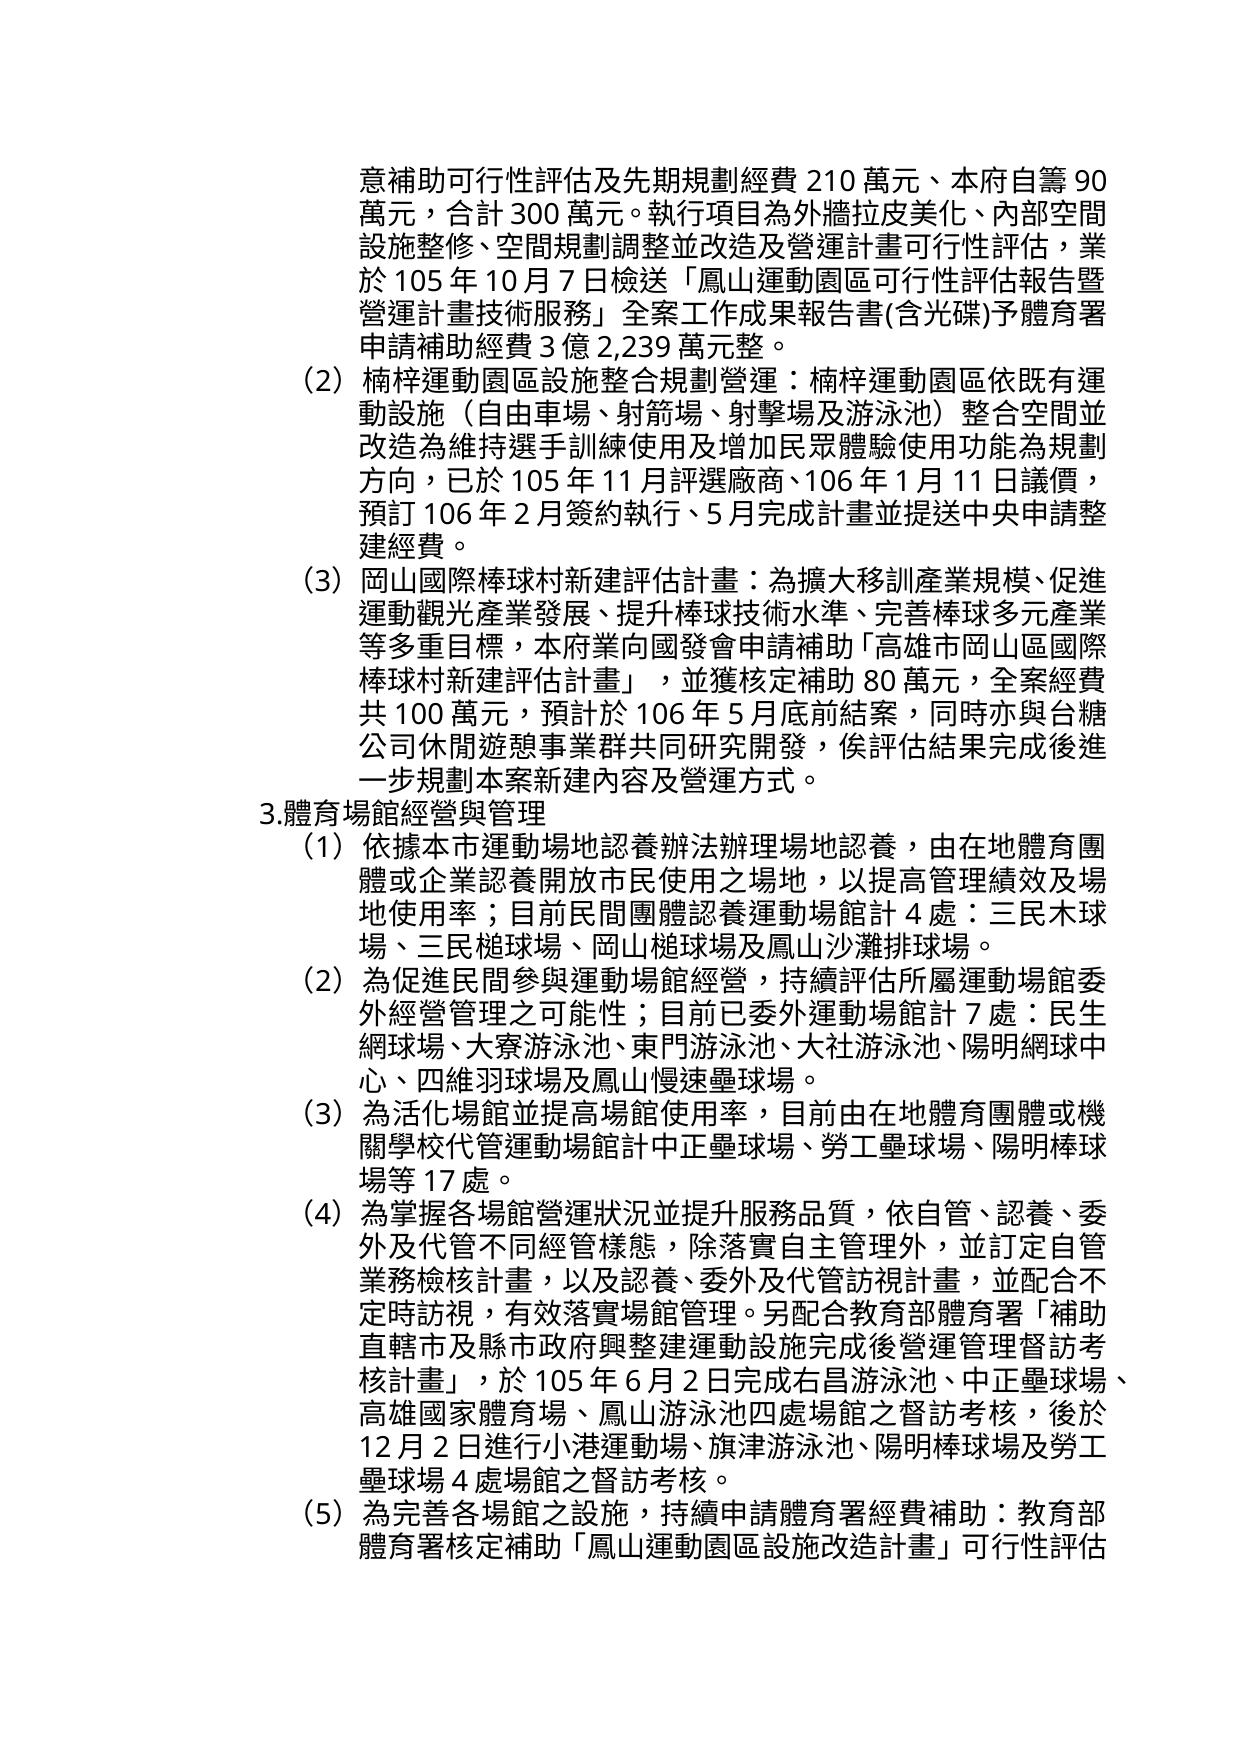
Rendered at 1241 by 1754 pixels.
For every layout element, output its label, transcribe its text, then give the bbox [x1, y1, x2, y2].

text （3）為活化場館並提高場館使用率，目前由在地體育團體或機關學校代管運動場館計中正壘球場、勞工壘球場、陽明棒球場等17處。 [285, 1098, 1107, 1198]
text （2）楠梓運動園區設施整合規劃營運：楠梓運動園區依既有運動設施（自由車場、射箭場、射擊場及游泳池）整合空間並改造為維持選手訓練使用及增加民眾體驗使用功能為規劃方向，已於105年11月評選廠商、106年1月11日議價，預訂106年2月簽約執行、5月完成計畫並提送中央申請整建經費。 [285, 364, 1107, 564]
text （4）為掌握各場館營運狀況並提升服務品質，依自管、認養、委外及代管不同經管樣態，除落實自主管理外，並訂定自管業務檢核計畫，以及認養、委外及代管訪視計畫，並配合不定時訪視，有效落實場館管理。另配合教育部體育署「補助直轄市及縣市政府興整建運動設施完成後營運管理督訪考核計畫」，於105年6月2日完成右昌游泳池、中正壘球場、高雄國家體育場、鳳山游泳池四處場館之督訪考核，後於12月2日進行小港運動場、旗津游泳池、陽明棒球場及勞工壘球場4處場館之督訪考核。 [285, 1198, 1107, 1498]
text （3）岡山國際棒球村新建評估計畫：為擴大移訓產業規模、促進運動觀光產業發展、提升棒球技術水準、完善棒球多元產業等多重目標，本府業向國發會申請補助「高雄市岡山區國際棒球村新建評估計畫」，並獲核定補助80萬元，全案經費共100萬元，預計於106年5月底前結案，同時亦與台糖公司休閒遊憩事業群共同研究開發，俟評估結果完成後進一步規劃本案新建內容及營運方式。 [285, 564, 1107, 798]
text 3.體育場館經營與管理 [259, 798, 1107, 831]
text （5）為完善各場館之設施，持續申請體育署經費補助：教育部體育署核定補助「鳳山運動園區設施改造計畫」可行性評估 [285, 1498, 1107, 1564]
text 意補助可行性評估及先期規劃經費210萬元、本府自籌90萬元，合計300萬元。執行項目為外牆拉皮美化、內部空間設施整修、空間規劃調整並改造及營運計畫可行性評估，業於105年10月7日檢送「鳳山運動園區可行性評估報告暨營運計畫技術服務」全案工作成果報告書(含光碟)予體育署申請補助經費3億2,239萬元整。 [285, 164, 1107, 364]
text （2）為促進民間參與運動場館經營，持續評估所屬運動場館委外經營管理之可能性；目前已委外運動場館計7處：民生網球場、大寮游泳池、東門游泳池、大社游泳池、陽明網球中心、四維羽球場及鳳山慢速壘球場。 [285, 964, 1107, 1098]
text （1）依據本市運動場地認養辦法辦理場地認養，由在地體育團體或企業認養開放市民使用之場地，以提高管理績效及場地使用率；目前民間團體認養運動場館計4處：三民木球場、三民槌球場、岡山槌球場及鳳山沙灘排球場。 [285, 831, 1107, 964]
